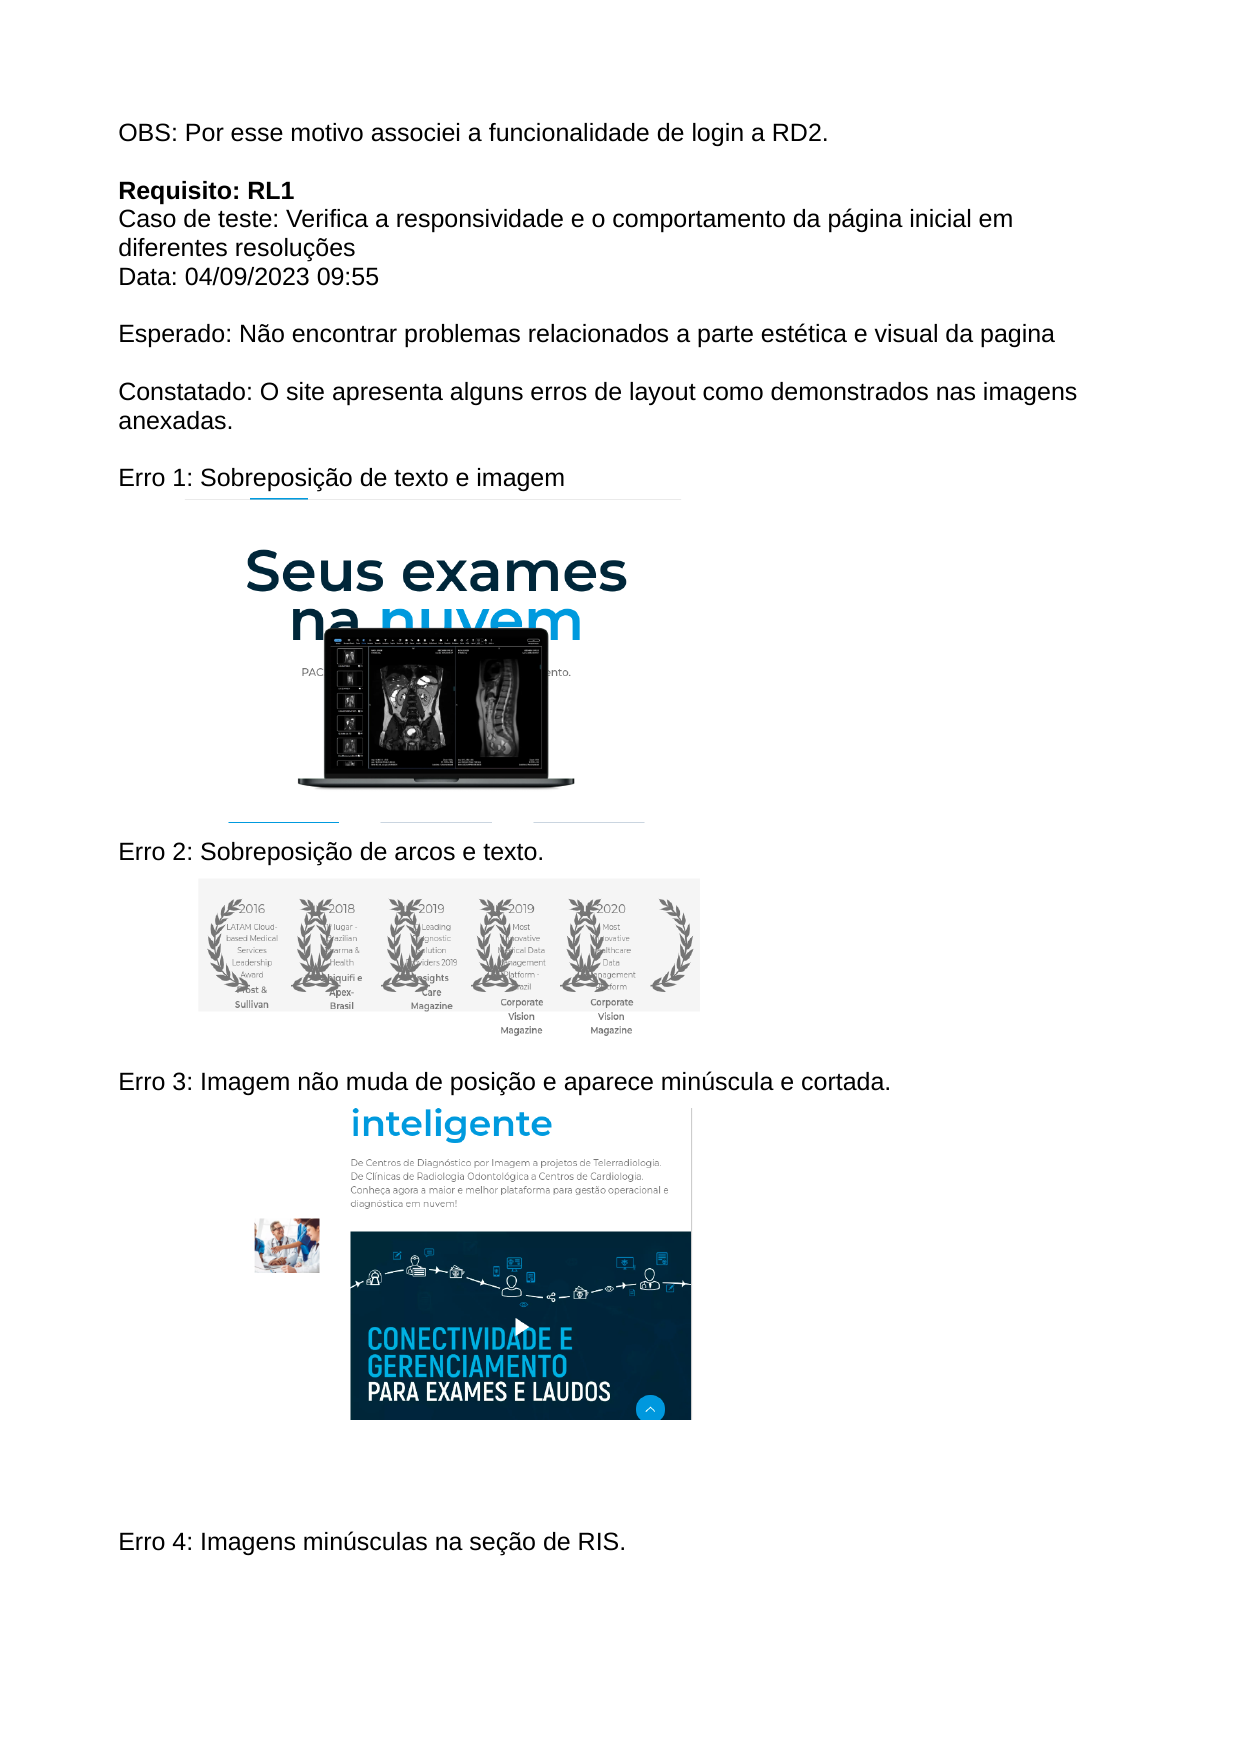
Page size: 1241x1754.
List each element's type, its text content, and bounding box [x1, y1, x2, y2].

text Esperado: Não encontrar problemas relacionados a parte estética e visual da pagina Constatado: O site apresenta alguns erros de layout como demonstrados nas imagens anexadas. [118, 319, 1122, 434]
picture [480, 1343, 486, 1367]
picture [557, 1359, 561, 1372]
picture [395, 1377, 418, 1401]
picture [380, 1382, 391, 1400]
picture [452, 1361, 462, 1372]
picture [198, 875, 700, 1052]
text Erro 3: Imagem não muda de posição e aparece minúscula e cortada. [118, 1067, 1122, 1096]
picture [468, 1351, 476, 1364]
text Requisito: RL1 [118, 176, 1122, 204]
picture [428, 1244, 462, 1267]
text OBS: Por esse motivo associei a funcionalidade de login a RD2. [118, 118, 1122, 147]
picture [534, 1380, 555, 1400]
picture [558, 1382, 568, 1400]
picture [451, 1266, 463, 1278]
picture [654, 1263, 676, 1280]
text Erro 1: Sobreposição de texto e imagem [118, 463, 1122, 492]
picture [438, 1333, 449, 1345]
picture [489, 1351, 499, 1359]
picture [184, 498, 682, 834]
text Caso de teste: Verifica a responsividade e o comportamento da página inicial em diferentes resoluções [118, 204, 1122, 262]
picture [360, 1340, 379, 1400]
picture [458, 1351, 465, 1357]
picture [254, 1108, 693, 1420]
text Data: 04/09/2023 09:55 [118, 262, 1122, 319]
text Erro 2: Sobreposição de arcos e texto. [118, 837, 1122, 866]
text Erro 4: Imagens minúsculas na seção de RIS. [118, 1527, 1122, 1556]
